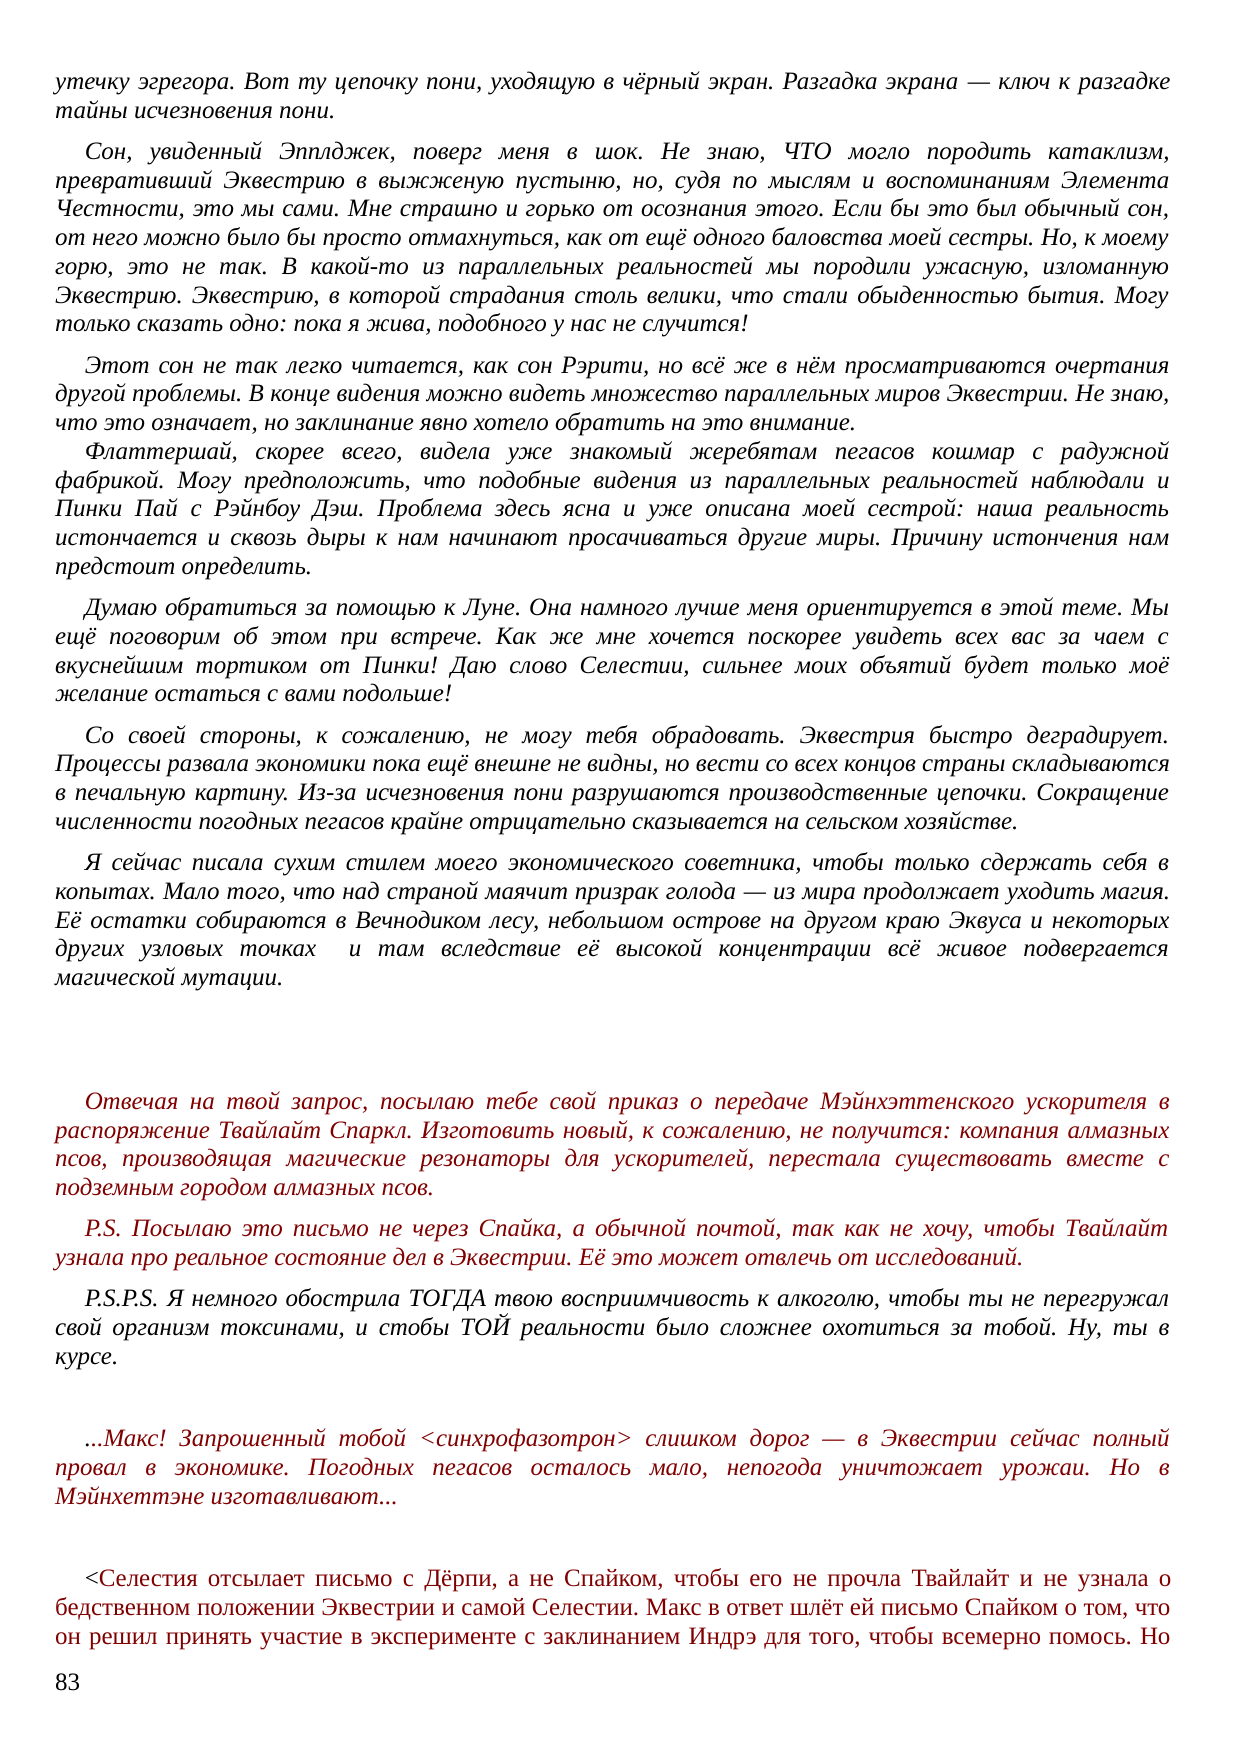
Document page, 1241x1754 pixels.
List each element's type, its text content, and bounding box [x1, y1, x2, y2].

text Флаттершай, скорее всего, видела уже знакомый жеребятам пегасов кошмар с радужной фабрикой. Могу предположить, что подобные видения из параллельных реальностей наблюдали и Пинки Пай с Рэйнбоу Дэш. Проблема здесь ясна и уже описана моей сестрой: наша реальность истончается и сквозь дыры к нам начинают просачиваться другие миры. Причину истончения нам предстоит определить. [55, 436, 1173, 580]
text Cон, увиденный Эпплджек, поверг меня в шок. Не знаю, ЧТО могло породить катаклизм, превративший Эквестрию в выжженую пустыню, но, судя по мыслям и воспоминаниям Элемента Честности, это мы сами. Мне страшно и горько от осознания этого. Если бы это был обычный сон, от него можно было бы просто отмахнуться, как от ещё одного баловства моей сестры. Но, к моему горю, это не так. В какой-то из параллельных реальностей мы породили ужасную, изломанную Эквестрию. Эквестрию, в которой страдания столь велики, что стали обыденностью бытия. Могу только сказать одно: пока я жива, подобного у нас не случится! [55, 136, 1173, 337]
text Этот сон не так легко читается, как сон Рэрити, но всё же в нём просматриваются очертания другой проблемы. В конце видения можно видеть множество параллельных миров Эквестрии. Не знаю, что это означает, но заклинание явно хотело обратить на это внимание. [55, 350, 1173, 436]
text P.S. Посылаю это письмо не через Спайка, а обычной почтой, так как не хочу, чтобы Твайлайт узнала про реальное состояние дел в Эквестрии. Её это может отвлечь от исследований. [55, 1213, 1173, 1271]
text Отвечая на твой запрос, посылаю тебе свой приказ о передаче Мэйнхэттенского ускорителя в распоряжение Твайлайт Спаркл. Изготовить новый, к сожалению, не получится: компания алмазных псов, производящая магические резонаторы для ускорителей, перестала существовать вместе с подземным городом алмазных псов. [55, 1086, 1173, 1201]
text Думаю обратиться за помощью к Луне. Она намного лучше меня ориентируется в этой теме. Мы ещё поговорим об этом при встрече. Как же мне хочется поскорее увидеть всех вас за чаем с вкуснейшим тортиком от Пинки! Даю слово Селестии, сильнее моих объятий будет только моё желание остаться с вами подольше! [55, 592, 1173, 707]
text Со своей стороны, к сожалению, не могу тебя обрадовать. Эквестрия быстро деградирует. Процессы развала экономики пока ещё внешне не видны, но вести со всех концов страны складываются в печальную картину. Из-за исчезновения пони разрушаются производственные цепочки. Сокращение численности погодных пегасов крайне отрицательно сказывается на сельском хозяйстве. [55, 720, 1173, 835]
text утечку эгрегора. Вот ту цепочку пони, уходящую в чёрный экран. Разгадка экрана — ключ к разгадке тайны исчезновения пони. [55, 66, 1173, 123]
text ...Макс! Запрошенный тобой <синхрофазотрон> слишком дорог — в Эквестрии сейчас полный провал в экономике. Погодных пегасов осталось мало, непогода уничтожает урожаи. Но в Мэйнхеттэне изготавливают... [55, 1423, 1173, 1510]
text P.S.P.S. Я немного обострила ТОГДА твою восприимчивость к алкоголю, чтобы ты не перегружал свой организм токсинами, и стобы ТОЙ реальности было сложнее охотиться за тобой. Ну, ты в курсе. [55, 1283, 1173, 1370]
text <Селестия отсылает письмо с Дёрпи, а не Спайком, чтобы его не прочла Твайлайт и не узнала о бедственном положении Эквестрии и самой Селестии. Макс в ответ шлёт ей письмо Спайком о том, что он решил принять участие в эксперименте с заклинанием Индрэ для того, чтобы всемерно помось. Но [55, 1563, 1173, 1650]
text Я сейчас писала сухим стилем моего экономического советника, чтобы только сдержать себя в копытах. Мало того, что над страной маячит призрак голода — из мира продолжает уходить магия. Её остатки собираются в Вечнодиком лесу, небольшом острове на другом краю Эквуса и некоторых других узловых точках и там вследствие её высокой концентрации всё живое подвергается магической мутации. [55, 847, 1173, 991]
